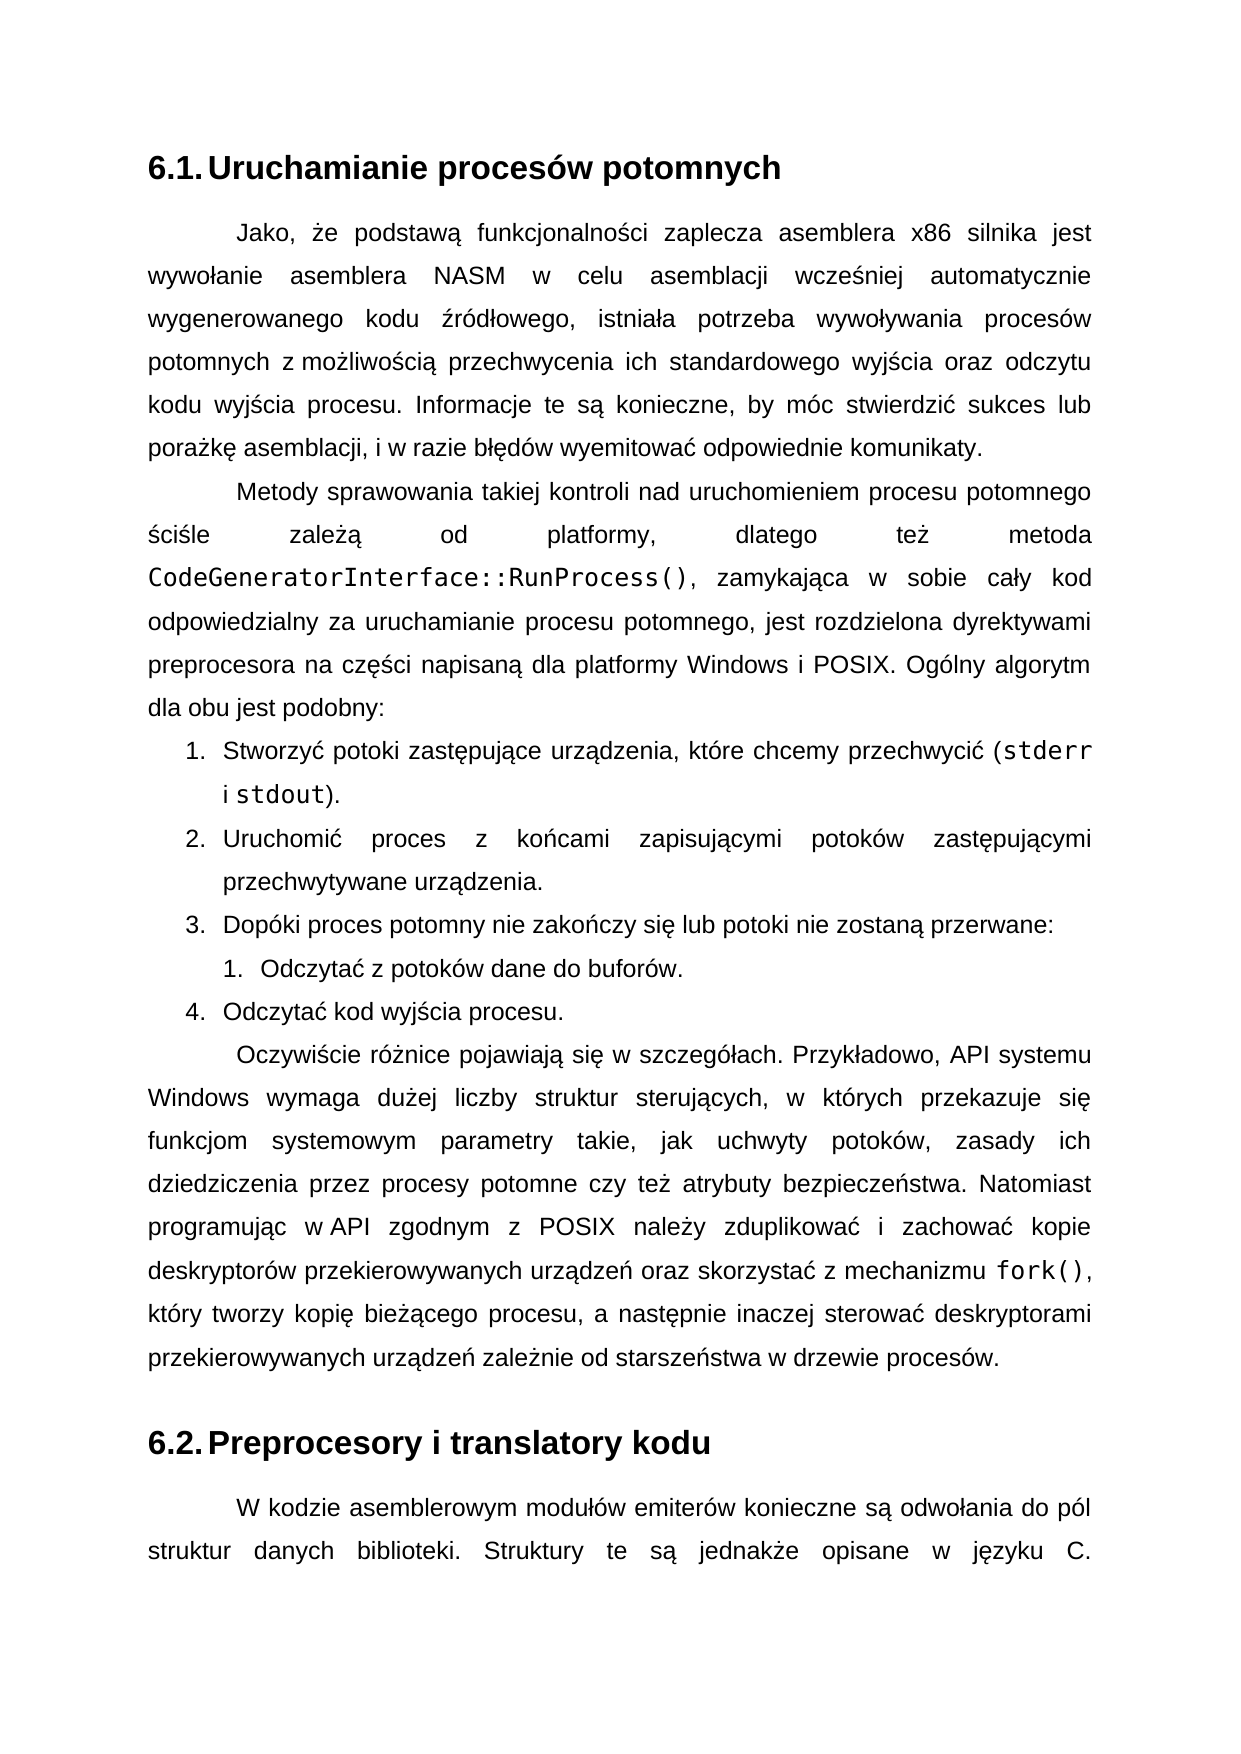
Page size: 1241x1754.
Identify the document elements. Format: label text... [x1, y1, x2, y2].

text Metody sprawowania takiej kontroli nad uruchomieniem procesu potomnego ściśle zależą od platformy, dlatego też metoda CodeGeneratorInterface::RunProcess(), zamykająca w sobie cały kod odpowiedzialny za uruchamianie procesu potomnego, jest rozdzielona dyrektywami preprocesora na części napisaną dla platformy Windows i POSIX. Ogólny algorytm dla obu jest podobny: [148, 477, 1092, 722]
list Odczytać z potoków dane do buforów. [223, 953, 1092, 982]
list Stworzyć potoki zastępujące urządzenia, które chcemy przechwycić (stderr i stdout). [185, 736, 1092, 809]
text Oczywiście różnice pojawiają się w szczegółach. Przykładowo, API systemu Windows wymaga dużej liczby struktur sterujących, w których przekazuje się funkcjom systemowym parametry takie, jak uchwyty potoków, zasady ich dziedziczenia przez procesy potomne czy też atrybuty bezpieczeństwa. Natomiast programując w API zgodnym z POSIX należy zduplikować i zachować kopie deskryptorów przekierowywanych urządzeń oraz skorzystać z mechanizmu fork(), który tworzy kopię bieżącego procesu, a następnie inaczej sterować deskryptorami przekierowywanych urządzeń zależnie od starszeństwa w drzewie procesów. [148, 1040, 1092, 1371]
subtitle Uruchamianie procesów potomnych [148, 148, 1092, 186]
list Odczytać kod wyjścia procesu. [185, 997, 1092, 1025]
list Uruchomić proces z końcami zapisującymi potoków zastępującymi przechwytywane urządzenia. [185, 824, 1092, 896]
text W kodzie asemblerowym modułów emiterów konieczne są odwołania do pól struktur danych biblioteki. Struktury te są jednakże opisane w języku C. [148, 1493, 1092, 1565]
text Jako, że podstawą funkcjonalności zaplecza asemblera x86 silnika jest wywołanie asemblera NASM w celu asemblacji wcześniej automatycznie wygenerowanego kodu źródłowego, istniała potrzeba wywoływania procesów potomnych z możliwością przechwycenia ich standardowego wyjścia oraz odczytu kodu wyjścia procesu. Informacje te są konieczne, by móc stwierdzić sukces lub porażkę asemblacji, i w razie błędów wyemitować odpowiednie komunikaty. [148, 218, 1092, 462]
subtitle Preprocesory i translatory kodu [148, 1423, 1092, 1462]
list Dopóki proces potomny nie zakończy się lub potoki nie zostaną przerwane: [185, 910, 1092, 939]
